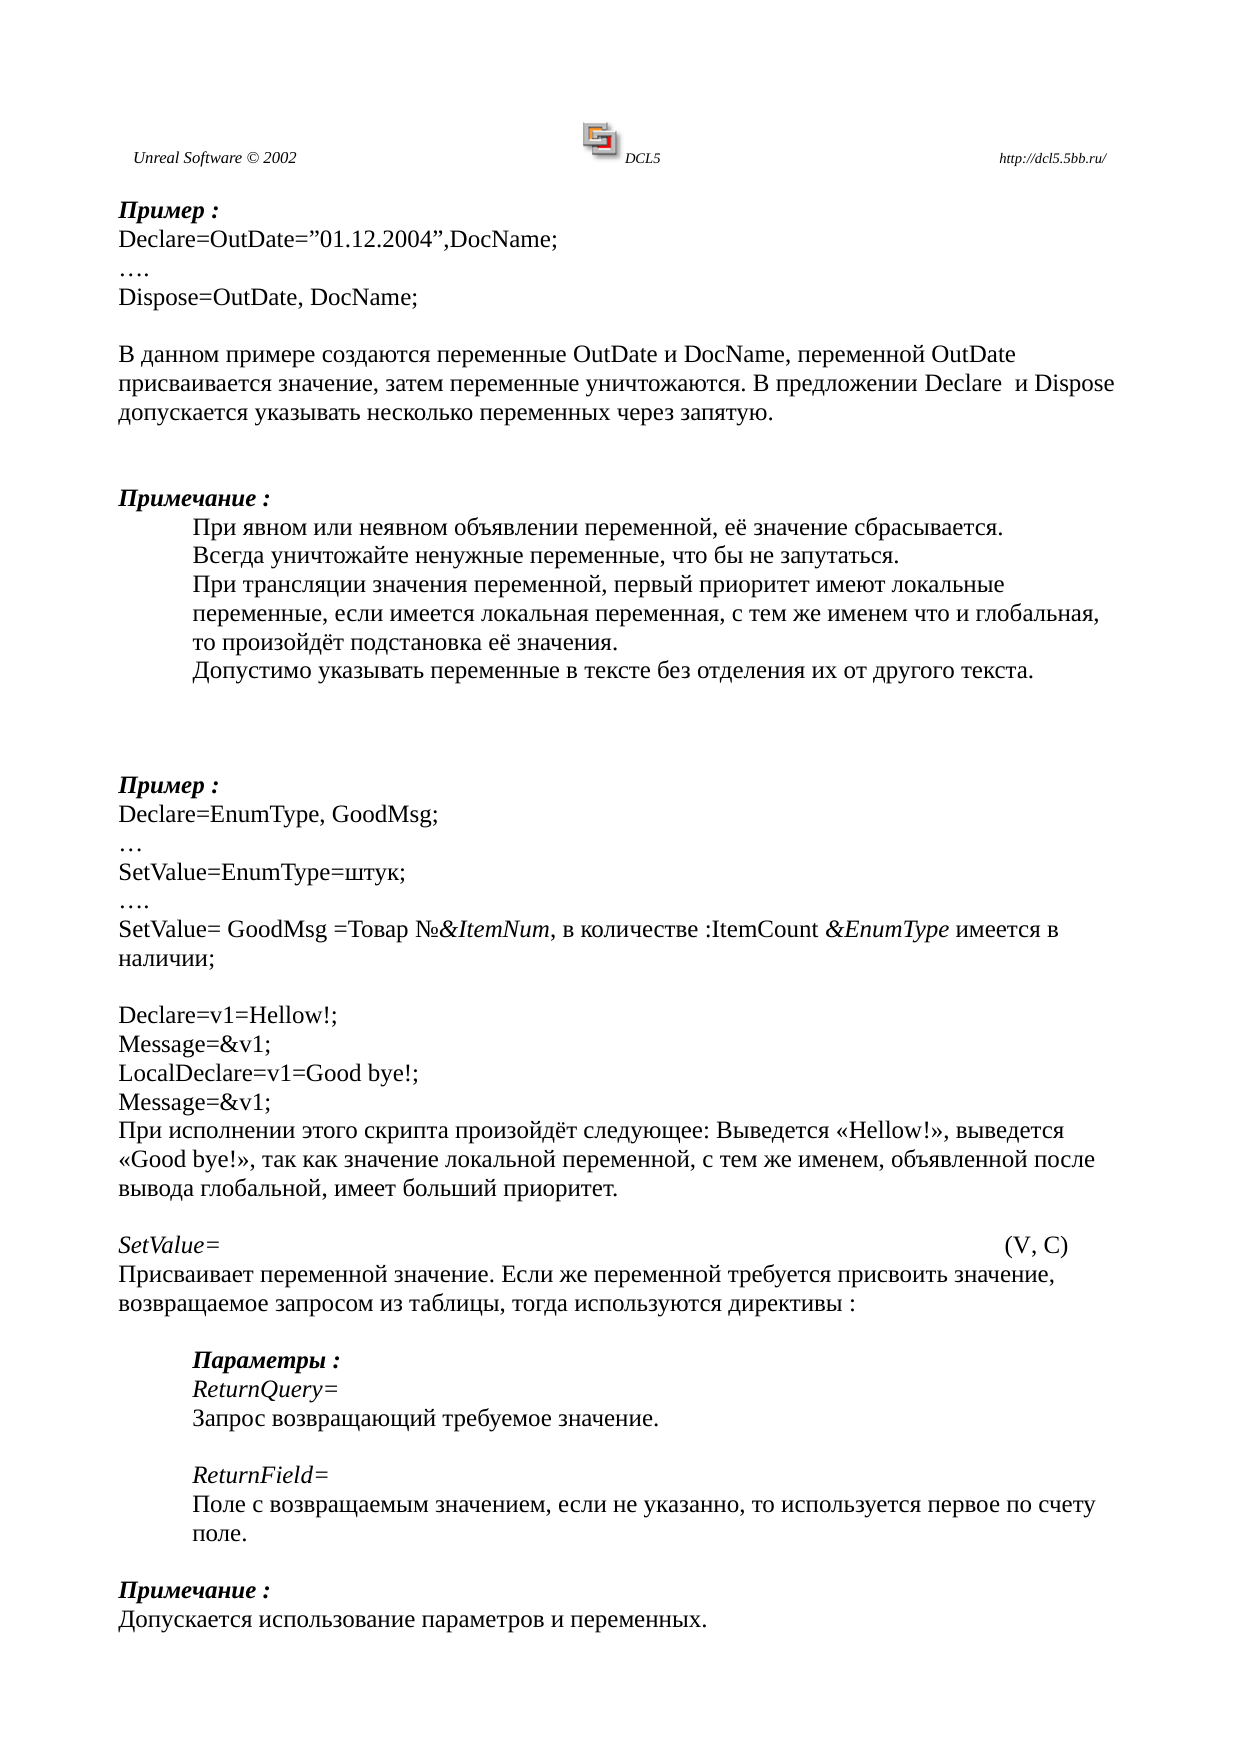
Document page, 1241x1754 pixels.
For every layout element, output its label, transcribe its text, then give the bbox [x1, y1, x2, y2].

text Примечание : [118, 483, 1122, 512]
text Запрос возвращающий требуемое значение. [118, 1403, 1122, 1432]
text SetValue=EnumType=штук; [118, 857, 1122, 885]
text SetValue= (V, C) [118, 1230, 1122, 1259]
text Поле с возвращаемым значением, если не указанно, то используется первое по счету поле. [118, 1489, 1122, 1547]
text ReturnQuery= [118, 1374, 1122, 1403]
text Допустимо указывать переменные в тексте без отделения их от другого текста. [192, 655, 1122, 684]
text SetValue= GoodMsg =Товар №&ItemNum, в количестве :ItemCount &EnumType имеется в наличии; [118, 914, 1122, 972]
text Примечание : [118, 1575, 1122, 1604]
text При трансляции значения переменной, первый приоритет имеют локальные переменные, если имеется локальная переменная, с тем же именем что и глобальная, то произойдёт подстановка её значения. [192, 569, 1122, 655]
text Declare=EnumType, GoodMsg; [118, 799, 1122, 828]
text При исполнении этого скрипта произойдёт следующее: Выведется «Hellow!», выведется «Good bye!», так как значение локальной переменной, с тем же именем, объявленной после вывода глобальной, имеет больший приоритет. [118, 1115, 1122, 1202]
text Присваивает переменной значение. Если же переменной требуется присвоить значение, возвращаемое запросом из таблицы, тогда используются директивы : [118, 1259, 1122, 1317]
text Declare=v1=Hellow!; [118, 1000, 1122, 1029]
text ReturnField= [118, 1460, 1122, 1489]
text Dispose=OutDate, DocName; [118, 282, 1122, 310]
text Message=&v1; [118, 1087, 1122, 1115]
text …. [118, 885, 1122, 914]
text Параметры : [118, 1345, 1122, 1374]
text При явном или неявном объявлении переменной, её значение сбрасывается. [192, 512, 1122, 540]
picture [579, 118, 625, 164]
text LocalDeclare=v1=Good bye!; [118, 1058, 1122, 1087]
text Пример : [118, 770, 1122, 799]
text В данном примере создаются переменные OutDate и DocName, переменной OutDate присваивается значение, затем переменные уничтожаются. В предложении Declare и Dispose допускается указывать несколько переменных через запятую. [118, 339, 1122, 425]
text … [118, 828, 1122, 857]
text Declare=OutDate=”01.12.2004”,DocName; [118, 224, 1122, 253]
text Message=&v1; [118, 1029, 1122, 1058]
text Пример : [118, 195, 1122, 224]
text Допускается использование параметров и переменных. [118, 1604, 1122, 1633]
text Всегда уничтожайте ненужные переменные, что бы не запутаться. [192, 540, 1122, 569]
text …. [118, 253, 1122, 282]
